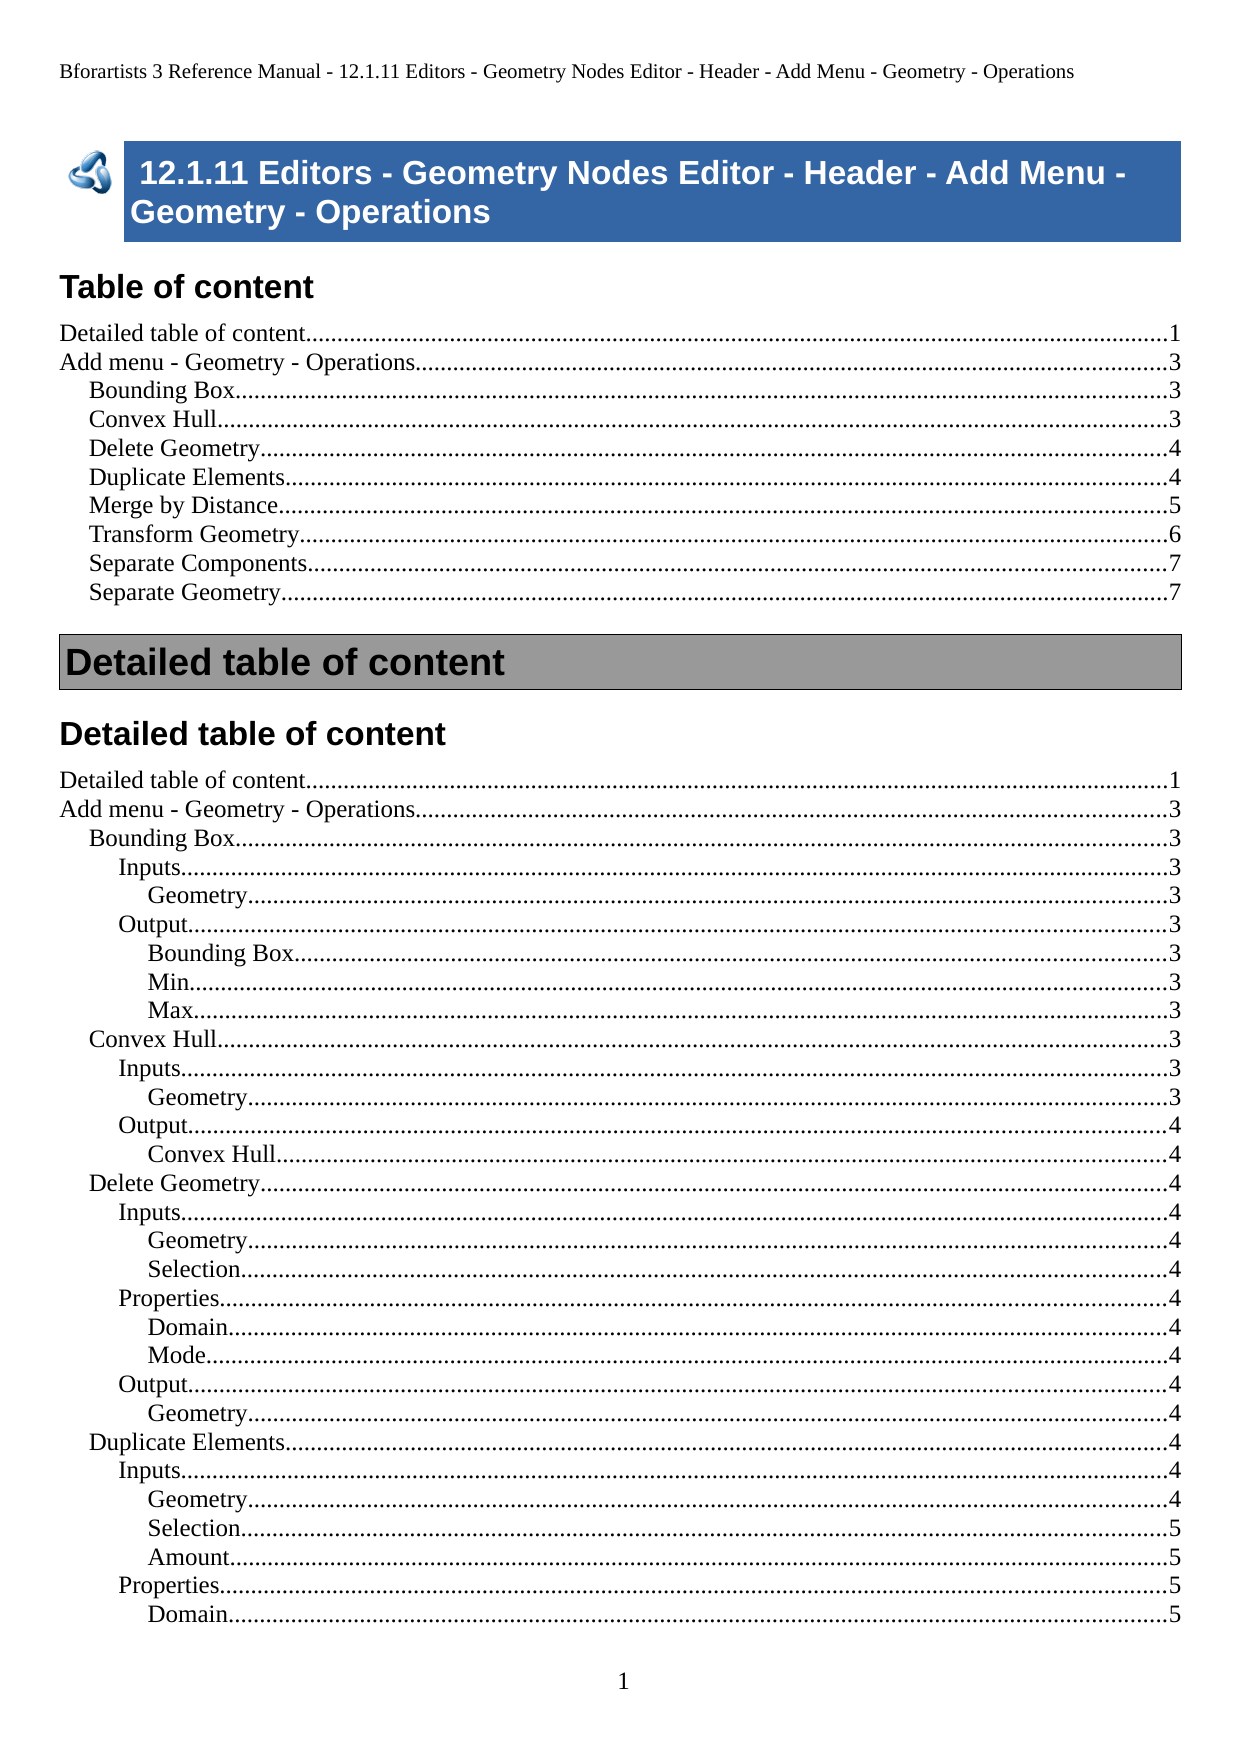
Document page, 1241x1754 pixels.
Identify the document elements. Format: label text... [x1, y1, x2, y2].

text Merge by Distance 5 [88, 490, 1181, 519]
text Detailed table of content 1 [59, 765, 1181, 794]
text Inputs 3 [118, 1053, 1181, 1082]
text Max 3 [147, 995, 1181, 1024]
text Delete Geometry 4 [88, 1168, 1181, 1197]
text Duplicate Elements 4 [88, 462, 1181, 490]
text Output 3 [118, 909, 1181, 938]
table_header 12.1.11 Editors - Geometry Nodes Editor - Header - Add Menu - Geometry - Operations [124, 141, 1181, 242]
text Detailed table of content 1 [59, 318, 1181, 347]
text Convex Hull 3 [88, 404, 1181, 433]
text Output 4 [118, 1369, 1181, 1398]
text Geometry 4 [147, 1484, 1181, 1513]
text Transform Geometry 6 [88, 519, 1181, 548]
text Bounding Box 3 [147, 938, 1181, 967]
text Output 4 [118, 1110, 1181, 1139]
text Separate Components 7 [88, 548, 1181, 577]
text Bounding Box 3 [88, 823, 1181, 852]
text Selection 4 [147, 1254, 1181, 1283]
text Bounding Box 3 [88, 375, 1181, 404]
text Domain 4 [147, 1312, 1181, 1340]
picture [65, 147, 114, 197]
text Inputs 3 [118, 852, 1181, 880]
table_header [59, 141, 124, 242]
subtitle Detailed table of content [59, 714, 1181, 753]
text Properties 4 [118, 1283, 1181, 1312]
text Inputs 4 [118, 1197, 1181, 1225]
text Domain 5 [147, 1599, 1181, 1628]
text Add menu - Geometry - Operations 3 [59, 347, 1181, 375]
text Amount 5 [147, 1542, 1181, 1570]
text Mode 4 [147, 1340, 1181, 1369]
text Geometry 4 [147, 1225, 1181, 1254]
text Duplicate Elements 4 [88, 1427, 1181, 1455]
text Delete Geometry 4 [88, 433, 1181, 462]
text Geometry 3 [147, 880, 1181, 909]
text Geometry 4 [147, 1398, 1181, 1427]
text Selection 5 [147, 1513, 1181, 1542]
text Convex Hull 4 [147, 1139, 1181, 1168]
text Separate Geometry 7 [88, 577, 1181, 605]
text Convex Hull 3 [88, 1024, 1181, 1053]
text Min 3 [147, 967, 1181, 995]
text Geometry 3 [147, 1082, 1181, 1110]
subtitle Table of content [59, 267, 1181, 305]
text Add menu - Geometry - Operations 3 [59, 794, 1181, 823]
text Inputs 4 [118, 1455, 1181, 1484]
table_header Detailed table of content [60, 635, 1181, 689]
text Properties 5 [118, 1570, 1181, 1599]
